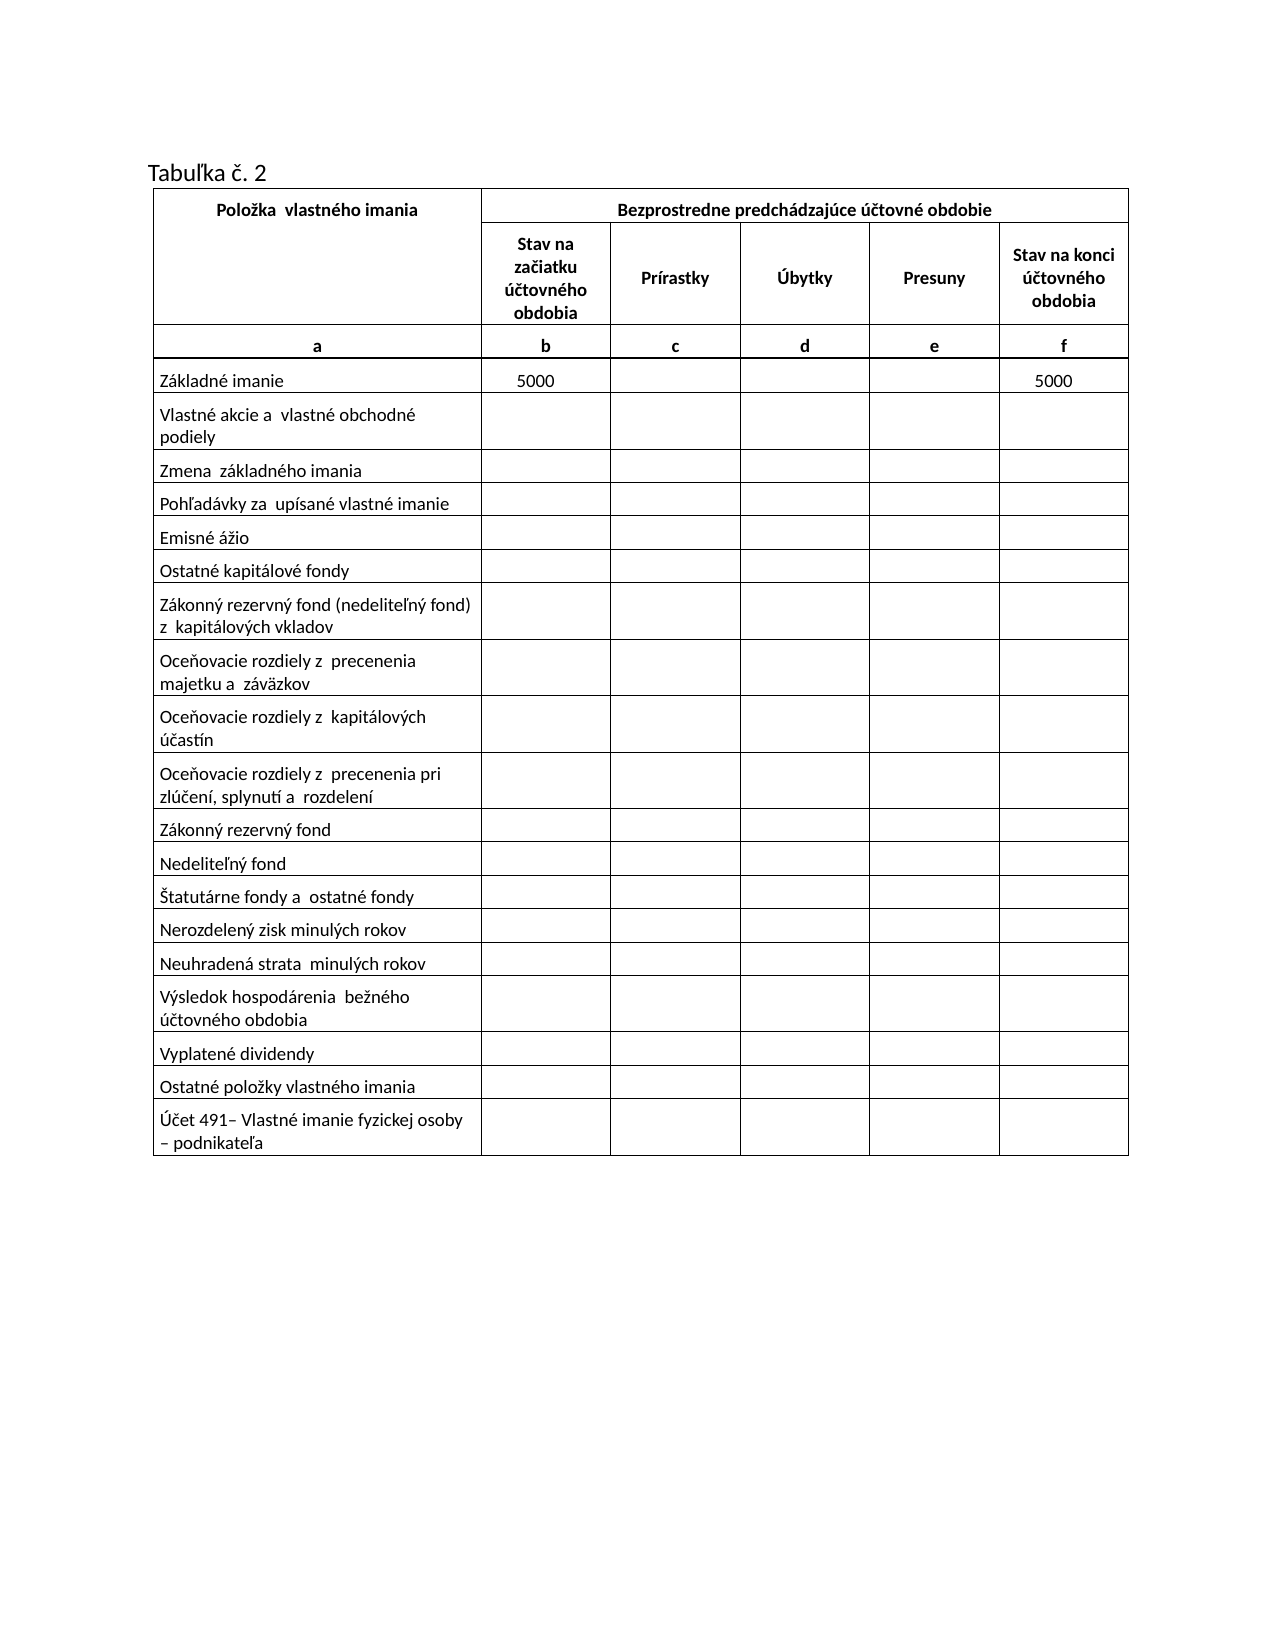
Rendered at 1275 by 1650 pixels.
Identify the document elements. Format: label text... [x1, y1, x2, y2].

table_cell [611, 583, 740, 639]
table_cell [482, 909, 610, 941]
table_cell [482, 842, 610, 874]
table_cell [1000, 483, 1128, 515]
table_cell Neuhradená strata minulých rokov [154, 943, 481, 975]
table_cell [1000, 583, 1128, 639]
table_cell [611, 516, 740, 549]
table_cell Pohľadávky za upísané vlastné imanie [154, 483, 481, 515]
table_cell [870, 1066, 999, 1098]
table_cell Presuny [870, 223, 999, 324]
table_cell [870, 1099, 999, 1154]
table_cell [482, 1066, 610, 1098]
table_cell [482, 550, 610, 582]
table_cell [870, 753, 999, 808]
table_cell [1000, 842, 1128, 874]
table_cell Emisné ážio [154, 516, 481, 549]
table_cell [870, 809, 999, 841]
table_cell [482, 696, 610, 751]
table_cell [1000, 976, 1128, 1031]
table_cell [870, 450, 999, 482]
table_cell [1000, 1066, 1128, 1098]
table_cell [870, 842, 999, 874]
table_cell [870, 943, 999, 975]
table_cell Základné imanie [154, 359, 481, 392]
table_cell [611, 450, 740, 482]
table_cell [741, 809, 869, 841]
table_cell [741, 976, 869, 1031]
table_cell [870, 1032, 999, 1065]
table_cell [611, 1099, 740, 1154]
table_cell [1000, 909, 1128, 941]
table_cell [870, 359, 999, 392]
table_cell [1000, 1099, 1128, 1154]
table_cell [1000, 640, 1128, 695]
table_cell e [870, 325, 999, 357]
table_cell [611, 1066, 740, 1098]
table_cell b [482, 325, 610, 357]
table_cell [482, 583, 610, 639]
table_cell Úbytky [741, 223, 869, 324]
table_cell 5000 [482, 359, 610, 392]
table_cell [482, 1032, 610, 1065]
table_cell [482, 809, 610, 841]
table_cell d [741, 325, 869, 357]
table_cell [1000, 1032, 1128, 1065]
text Tabuľka č. 2 [148, 158, 1127, 188]
table_cell [611, 943, 740, 975]
table_cell [611, 393, 740, 448]
table_cell Stav na konci účtovného obdobia [1000, 223, 1128, 324]
table_cell [482, 393, 610, 448]
table_cell [741, 359, 869, 392]
table_cell [611, 483, 740, 515]
table_cell [611, 842, 740, 874]
table_cell Zákonný rezervný fond (nedeliteľný fond) z kapitálových vkladov [154, 583, 481, 639]
table_cell [741, 450, 869, 482]
table_cell Oceňovacie rozdiely z kapitálových účastín [154, 696, 481, 751]
table_cell [1000, 943, 1128, 975]
table_cell [482, 753, 610, 808]
table_cell Ostatné kapitálové fondy [154, 550, 481, 582]
table_cell [1000, 753, 1128, 808]
table_cell [741, 753, 869, 808]
table_cell [741, 876, 869, 908]
table_cell [1000, 393, 1128, 448]
table_cell [870, 976, 999, 1031]
table_cell [870, 640, 999, 695]
table_cell [154, 222, 481, 324]
table_cell [611, 876, 740, 908]
table_cell [1000, 809, 1128, 841]
table_cell [482, 516, 610, 549]
table_cell [482, 450, 610, 482]
table_cell [870, 393, 999, 448]
table_cell Oceňovacie rozdiely z precenenia majetku a záväzkov [154, 640, 481, 695]
table_cell [482, 876, 610, 908]
table_cell Prírastky [611, 223, 740, 324]
table_cell Vlastné akcie a vlastné obchodné podiely [154, 393, 481, 448]
table_cell 5000 [1000, 359, 1128, 392]
table_cell [870, 696, 999, 751]
table_cell Oceňovacie rozdiely z precenenia pri zlúčení, splynutí a rozdelení [154, 753, 481, 808]
table_cell [1000, 550, 1128, 582]
table_header Položka vlastného imania [154, 189, 481, 222]
table_cell Stav na začiatku účtovného obdobia [482, 223, 610, 324]
table_cell [1000, 516, 1128, 549]
table_cell c [611, 325, 740, 357]
table_cell [870, 516, 999, 549]
table_cell [741, 1032, 869, 1065]
table_cell [611, 640, 740, 695]
table_cell [870, 550, 999, 582]
table_cell [870, 909, 999, 941]
table_cell Účet 491– Vlastné imanie fyzickej osoby – podnikateľa [154, 1099, 481, 1154]
table_cell [611, 550, 740, 582]
table_cell Zmena základného imania [154, 450, 481, 482]
table_cell Vyplatené dividendy [154, 1032, 481, 1065]
table_cell [870, 483, 999, 515]
table_cell [741, 1066, 869, 1098]
table_cell Ostatné položky vlastného imania [154, 1066, 481, 1098]
table_cell [482, 640, 610, 695]
table_cell [611, 976, 740, 1031]
table_cell [1000, 450, 1128, 482]
table_cell Štatutárne fondy a ostatné fondy [154, 876, 481, 908]
table_cell f [1000, 325, 1128, 357]
table_cell [741, 516, 869, 549]
table_cell [611, 359, 740, 392]
table_cell [611, 1032, 740, 1065]
table_cell [741, 483, 869, 515]
table_cell Nedeliteľný fond [154, 842, 481, 874]
table_cell [741, 909, 869, 941]
table_cell [870, 876, 999, 908]
table_cell [611, 696, 740, 751]
table_cell [1000, 696, 1128, 751]
table_cell Výsledok hospodárenia bežného účtovného obdobia [154, 976, 481, 1031]
table_header Bezprostredne predchádzajúce účtovné obdobie [482, 189, 1128, 222]
table_cell [611, 753, 740, 808]
table_cell [741, 943, 869, 975]
table_cell [741, 393, 869, 448]
table_cell [741, 696, 869, 751]
table_cell [482, 976, 610, 1031]
table_cell [611, 909, 740, 941]
table_cell [482, 1099, 610, 1154]
table_cell [482, 483, 610, 515]
table_cell [611, 809, 740, 841]
table_cell [741, 640, 869, 695]
table_cell [1000, 876, 1128, 908]
table_cell [741, 842, 869, 874]
table_cell Zákonný rezervný fond [154, 809, 481, 841]
table_cell [741, 583, 869, 639]
table_cell a [154, 325, 481, 357]
table_cell Nerozdelený zisk minulých rokov [154, 909, 481, 941]
table_cell [870, 583, 999, 639]
table_cell [741, 1099, 869, 1154]
table_cell [482, 943, 610, 975]
table_cell [741, 550, 869, 582]
